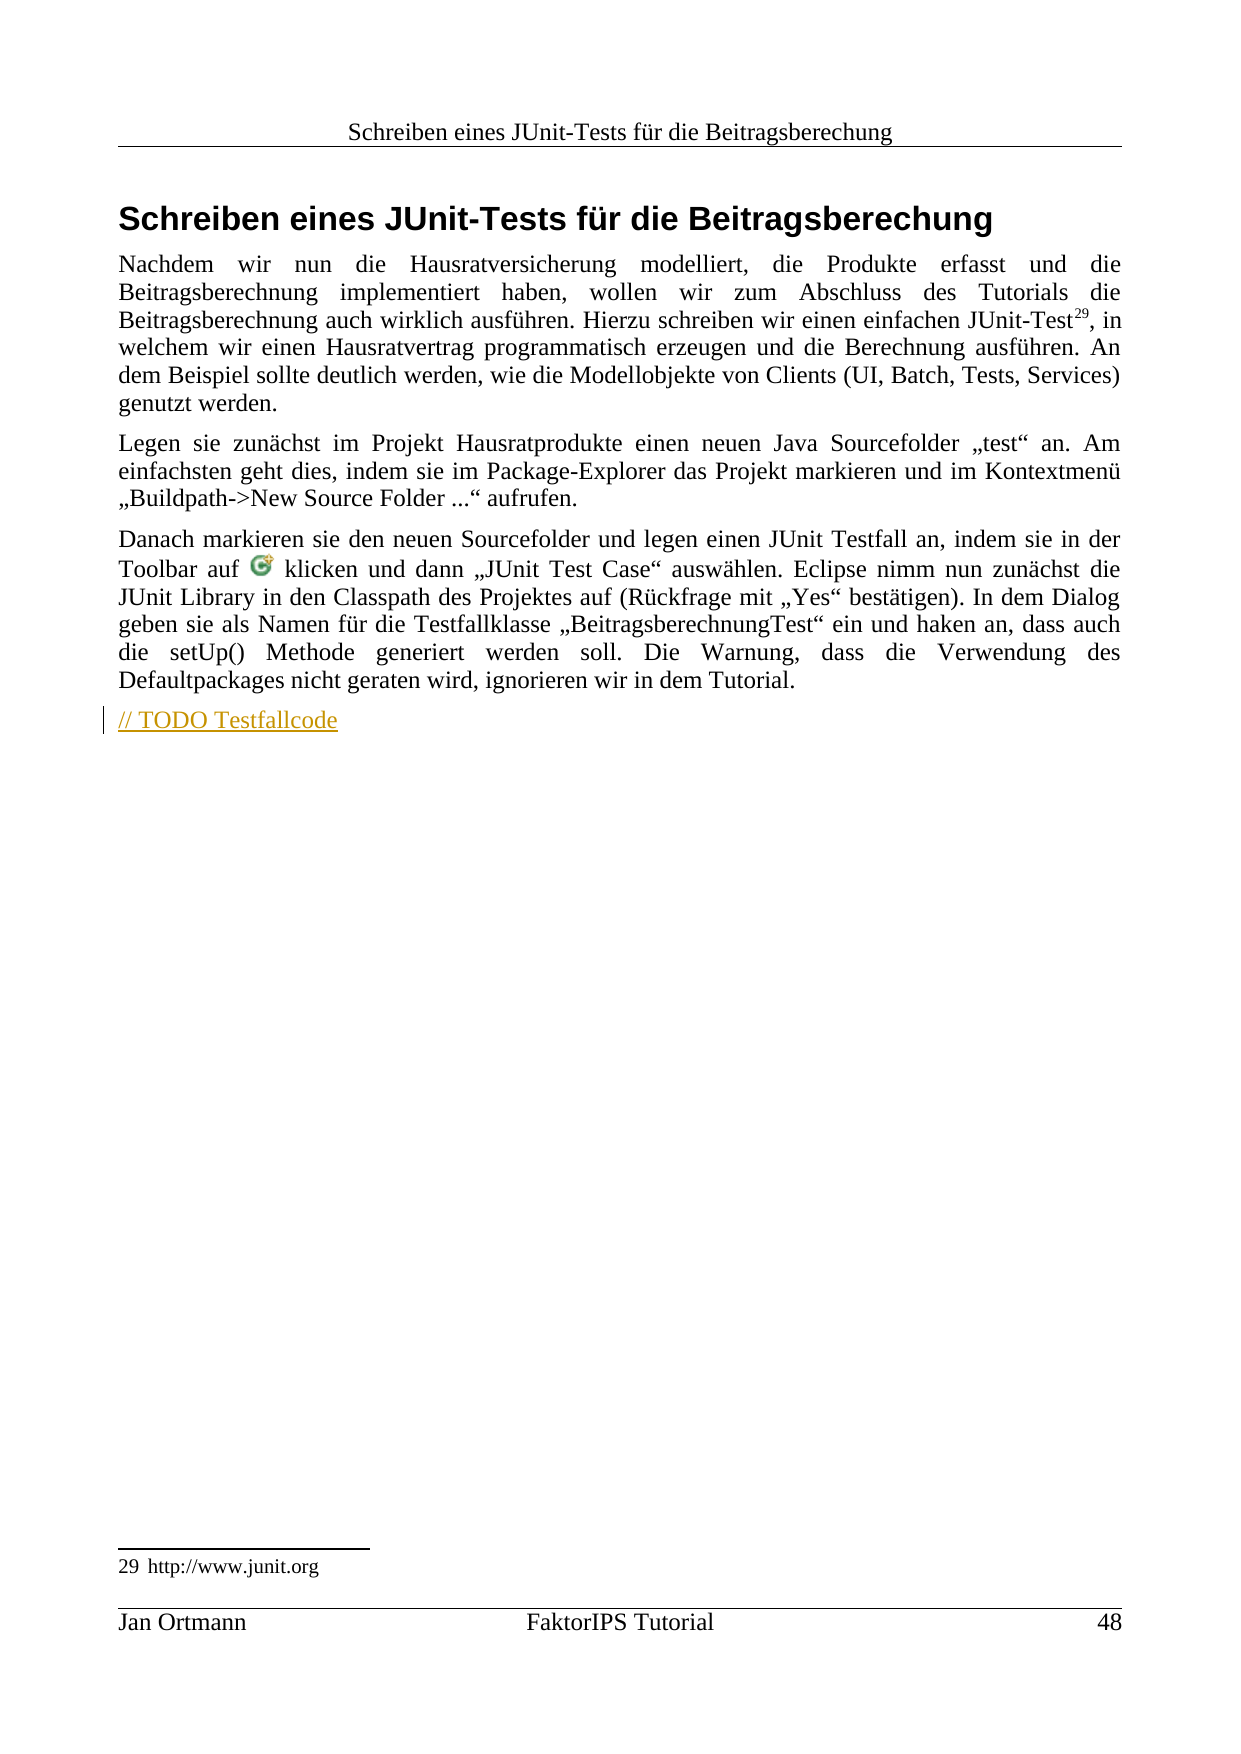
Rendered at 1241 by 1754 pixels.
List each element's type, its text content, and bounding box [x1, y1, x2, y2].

text Danach markieren sie den neuen Sourcefolder und legen einen JUnit Testfall an, indem sie in der Toolbar auf klicken und dann „JUnit Test Case“ auswählen. Eclipse nimm nun zunächst die JUnit Library in den Classpath des Projektes auf (Rückfrage mit „Yes“ bestätigen). In dem Dialog geben sie als Namen für die Testfallklasse „BeitragsberechnungTest“ ein und haken an, dass auch die setUp() Methode generiert werden soll. Die Warnung, dass die Verwendung des Defaultpackages nicht geraten wird, ignorieren wir in dem Tutorial. [118, 525, 1122, 694]
subtitle Schreiben eines JUnit-Tests für die Beitragsberechung [118, 200, 1122, 238]
text Legen sie zunächst im Projekt Hausratprodukte einen neuen Java Sourcefolder „test“ an. Am einfachsten geht dies, indem sie im Package-Explorer das Projekt markieren und im Kontextmenü „Buildpath‑>New Source Folder ...“ aufrufen. [118, 429, 1122, 512]
text Nachdem wir nun die Hausratversicherung modelliert, die Produkte erfasst und die Beitragsberechnung implementiert haben, wollen wir zum Abschluss des Tutorials die Beitragsberechnung auch wirklich ausführen. Hierzu schreiben wir einen einfachen JUnit-Test, in welchem wir einen Hausratvertrag programmatisch erzeugen und die Berechnung ausführen. An dem Beispiel sollte deutlich werden, wie die Modellobjekte von Clients (UI, Batch, Tests, Services) genutzt werden. [118, 250, 1122, 417]
text // TODO Testfallcode [118, 706, 1122, 734]
text http://www.junit.org [118, 1555, 1122, 1578]
picture [249, 552, 275, 578]
